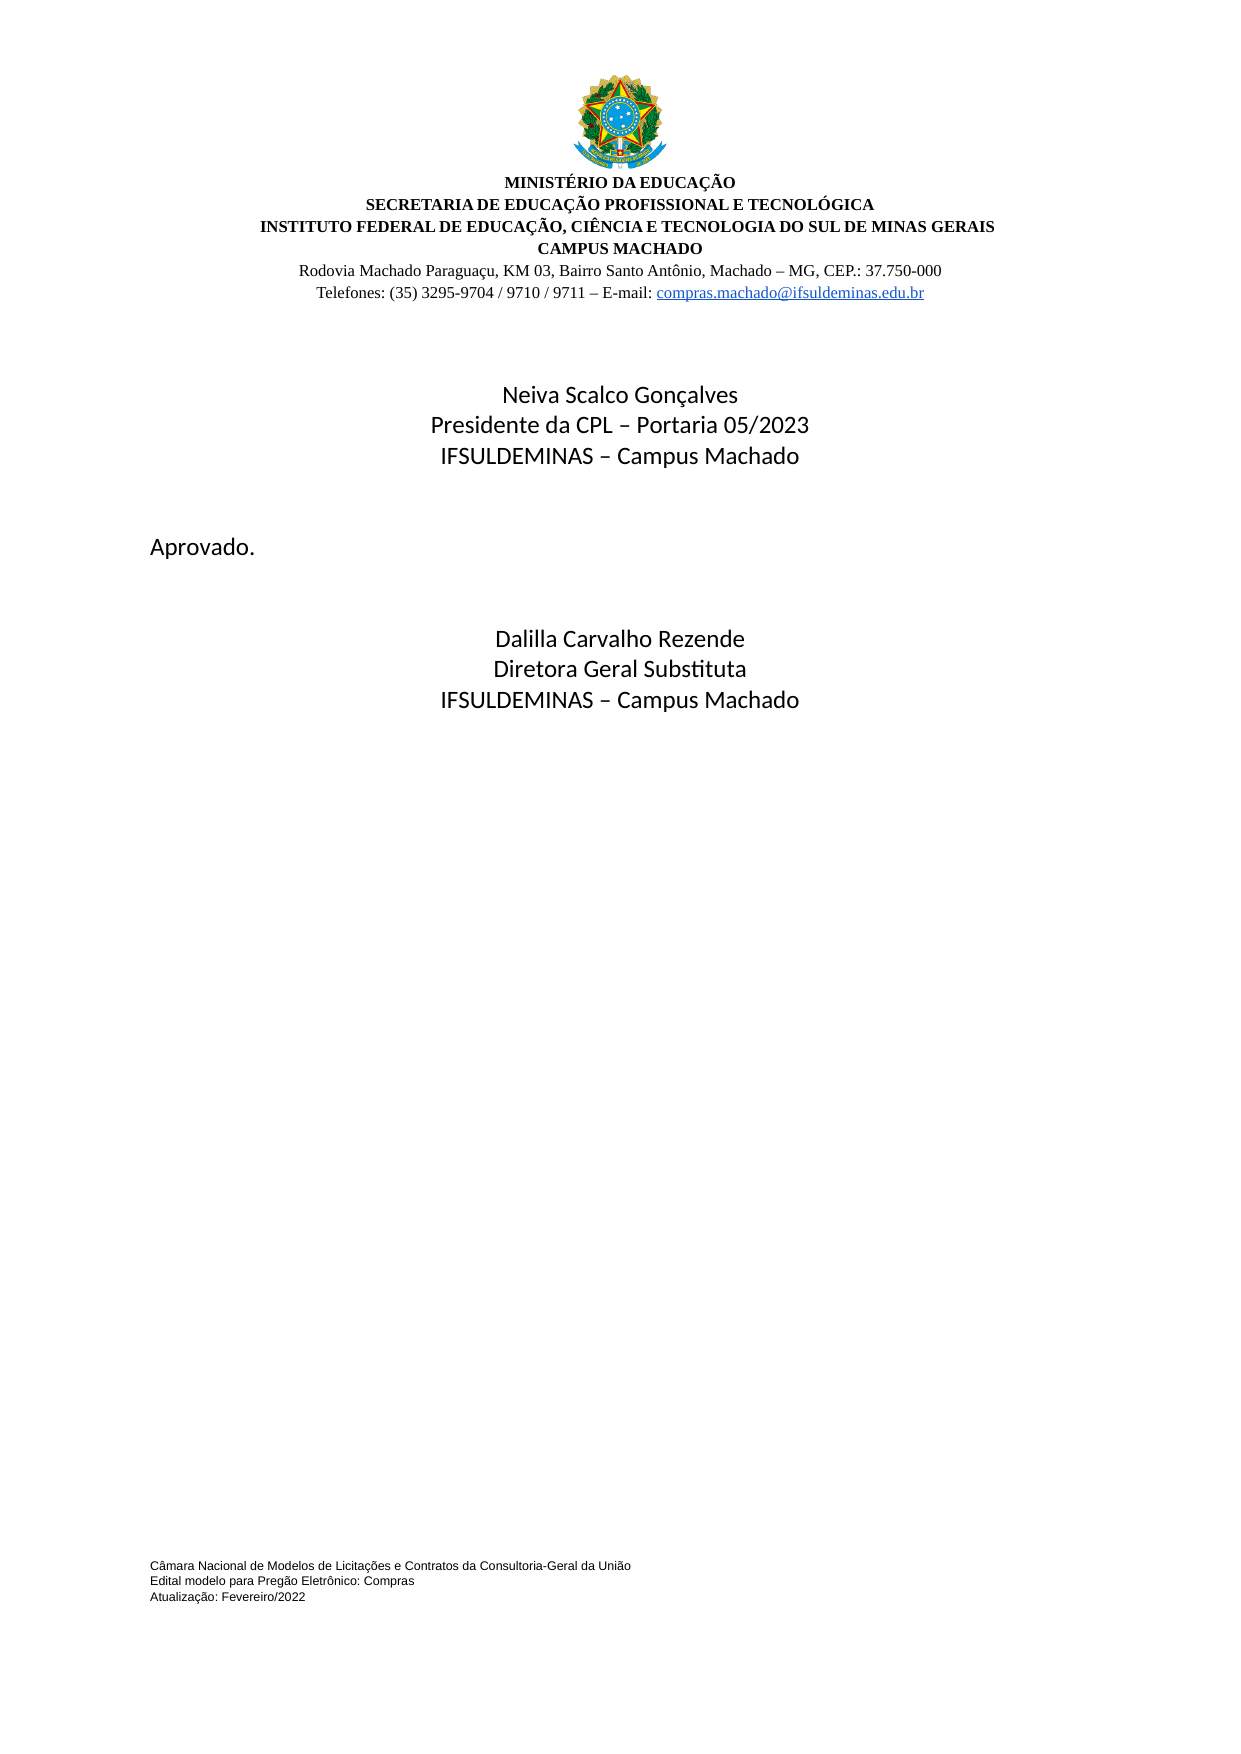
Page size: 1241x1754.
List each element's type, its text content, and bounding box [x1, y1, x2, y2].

picture [613, 164, 628, 169]
text Diretora Geral Substituta [150, 654, 1090, 684]
picture [573, 75, 667, 169]
text Dalilla Carvalho Rezende [150, 623, 1090, 654]
text Neiva Scalco Gonçalves [150, 379, 1090, 409]
picture [639, 150, 650, 156]
text IFSULDEMINAS – Campus Machado [150, 440, 1090, 471]
text Aprovado. [150, 532, 1090, 562]
text IFSULDEMINAS – Campus Machado [150, 684, 1090, 715]
text Presidente da CPL – Portaria 05/2023 [150, 409, 1090, 440]
